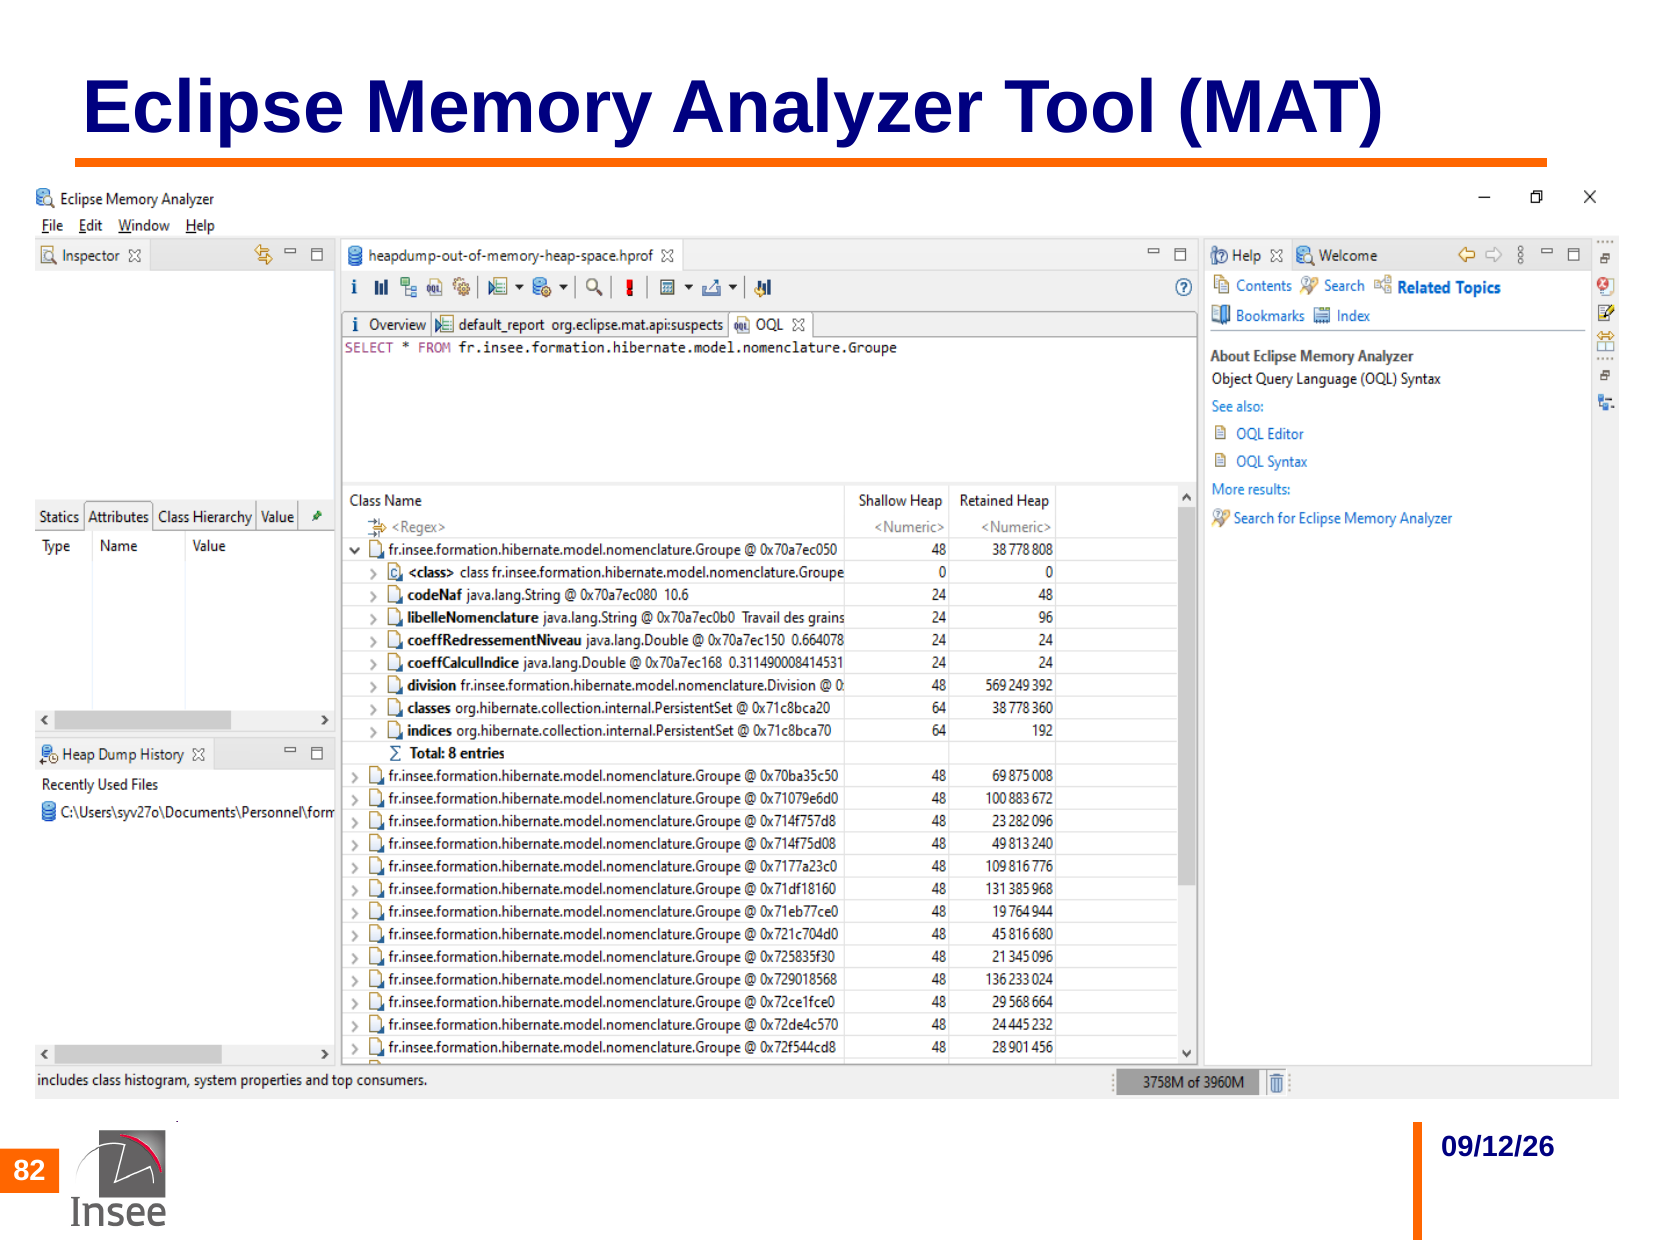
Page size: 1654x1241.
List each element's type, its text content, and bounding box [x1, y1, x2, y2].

picture [35, 188, 1619, 1099]
picture [62, 1121, 178, 1241]
title Eclipse Memory Analyzer Tool (MAT) [82, 49, 1619, 163]
